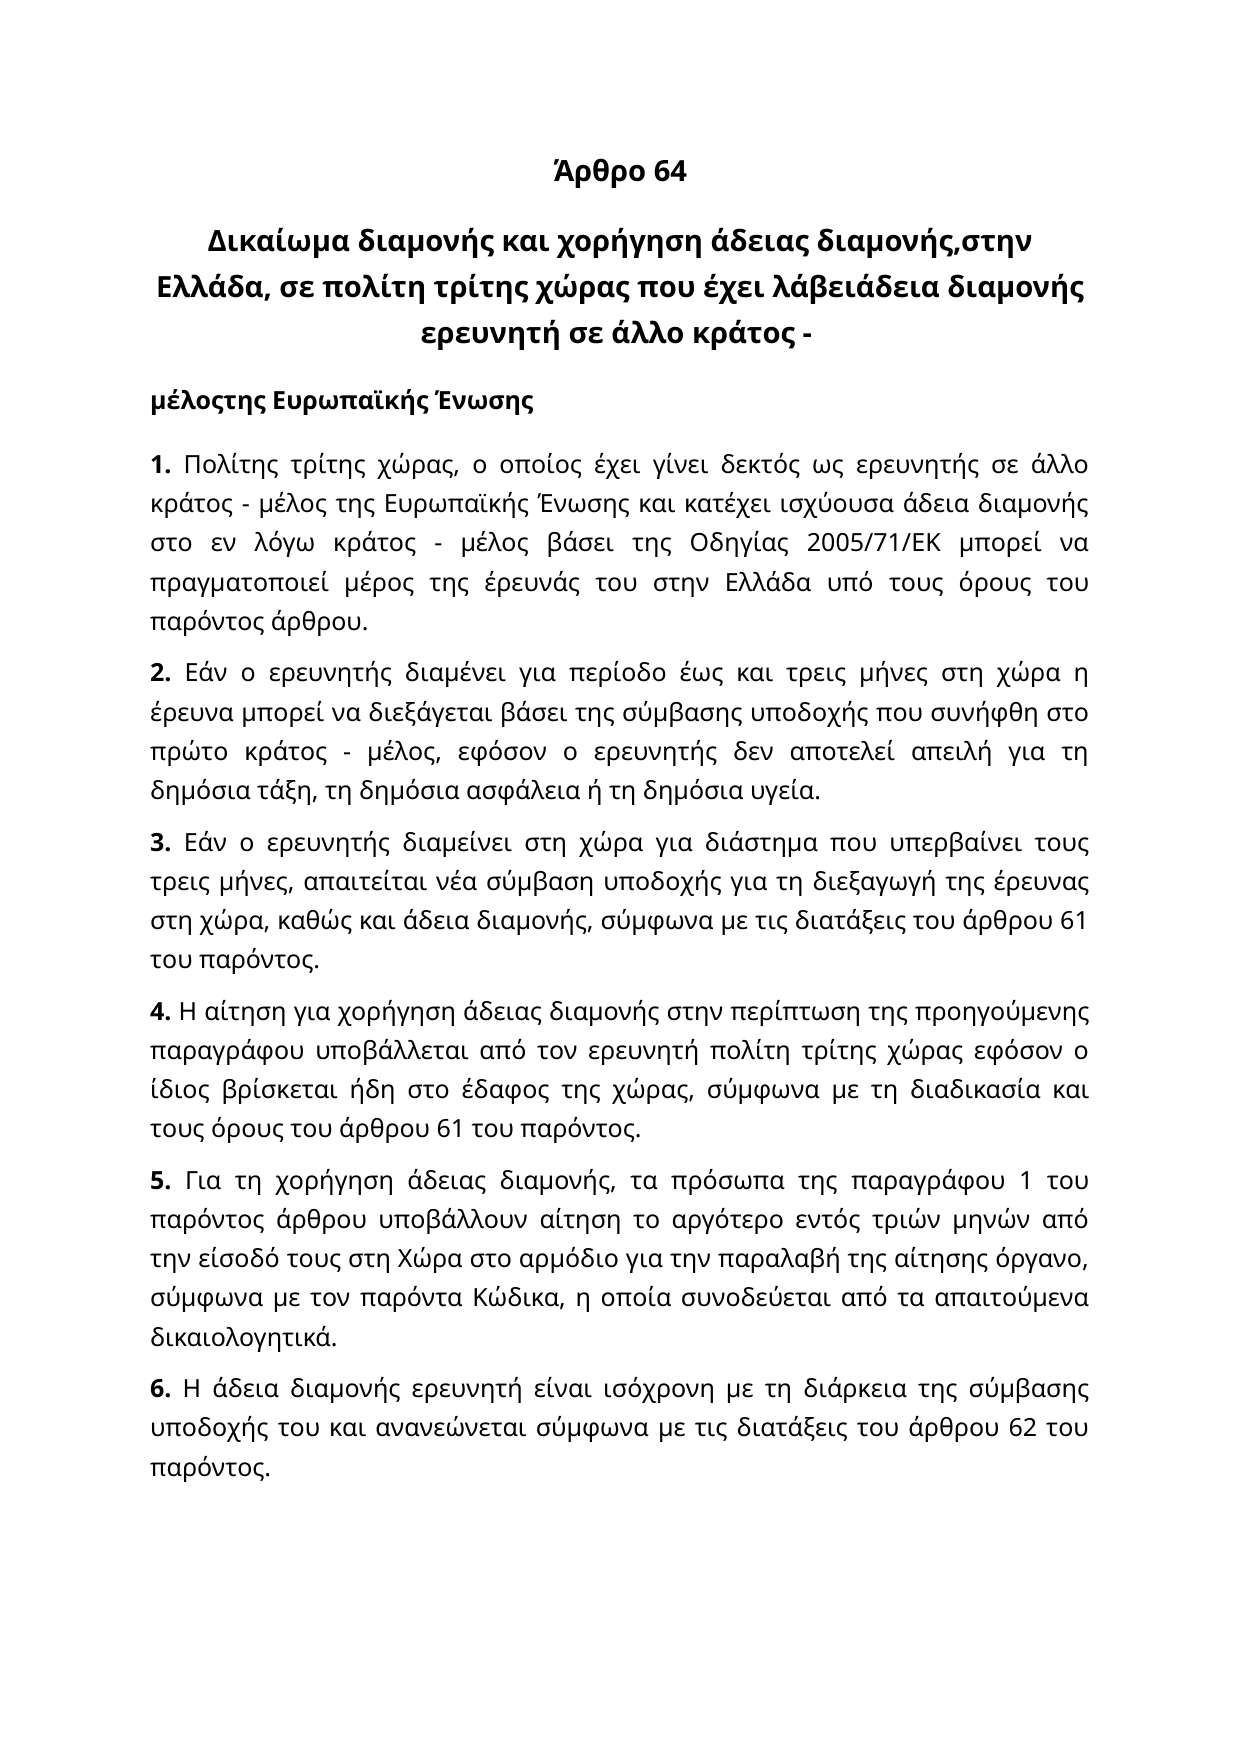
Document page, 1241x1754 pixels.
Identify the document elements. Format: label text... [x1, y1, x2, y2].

text 4. Η αίτηση για χορήγηση άδειας διαμονής στην περίπτωση της προηγούμενης παραγράφου υποβάλλεται από τον ερευνητή πολίτη τρίτης χώρας εφόσον ο ίδιος βρίσκεται ήδη στο έδαφος της χώρας, σύμφωνα με τη διαδικασία και τους όρους του άρθρου 61 του παρόντος. [150, 993, 1090, 1145]
text 6. Η άδεια διαμονής ερευνητή είναι ισόχρονη με τη διάρκεια της σύμβασης υποδοχής του και ανανεώνεται σύμφωνα με τις διατάξεις του άρθρου 62 του παρόντος. [150, 1371, 1090, 1483]
text 3. Εάν ο ερευνητής διαμείνει στη χώρα για διάστημα που υπερβαίνει τους τρεις μήνες, απαιτείται νέα σύμβαση υποδοχής για τη διεξαγωγή της έρευνας στη χώρα, καθώς και άδεια διαμονής, σύμφωνα με τις διατάξεις του άρθρου 61 του παρόντος. [150, 824, 1090, 976]
text μέλοςτης Ευρωπαϊκής Ένωσης [150, 382, 1090, 417]
subtitle Δικαίωμα διαμονής και χορήγηση άδειας διαμονής,στην Ελλάδα, σε πολίτη τρίτης χώρας που έχει λάβειάδεια διαμονής ερευνητή σε άλλο κράτος - [150, 221, 1090, 352]
subtitle Άρθρο 64 [150, 150, 1090, 190]
text 1. Πολίτης τρίτης χώρας, ο οποίος έχει γίνει δεκτός ως ερευνητής σε άλλο κράτος - μέλος της Ευρωπαϊκής Ένωσης και κατέχει ισχύουσα άδεια διαμονής στο εν λόγω κράτος - μέλος βάσει της Οδηγίας 2005/71/ΕΚ μπορεί να πραγματοποιεί μέρος της έρευνάς του στην Ελλάδα υπό τους όρους του παρόντος άρθρου. [150, 447, 1090, 637]
text 2. Εάν ο ερευνητής διαμένει για περίοδο έως και τρεις μήνες στη χώρα η έρευνα μπορεί να διεξάγεται βάσει της σύμβασης υποδοχής που συνήφθη στο πρώτο κράτος - μέλος, εφόσον ο ερευνητής δεν αποτελεί απειλή για τη δημόσια τάξη, τη δημόσια ασφάλεια ή τη δημόσια υγεία. [150, 655, 1090, 807]
text 5. Για τη χορήγηση άδειας διαμονής, τα πρόσωπα της παραγράφου 1 του παρόντος άρθρου υποβάλλουν αίτηση το αργότερο εντός τριών μηνών από την είσοδό τους στη Χώρα στο αρμόδιο για την παραλαβή της αίτησης όργανο, σύμφωνα με τον παρόντα Κώδικα, η οποία συνοδεύεται από τα απαιτούμενα δικαιολογητικά. [150, 1162, 1090, 1353]
